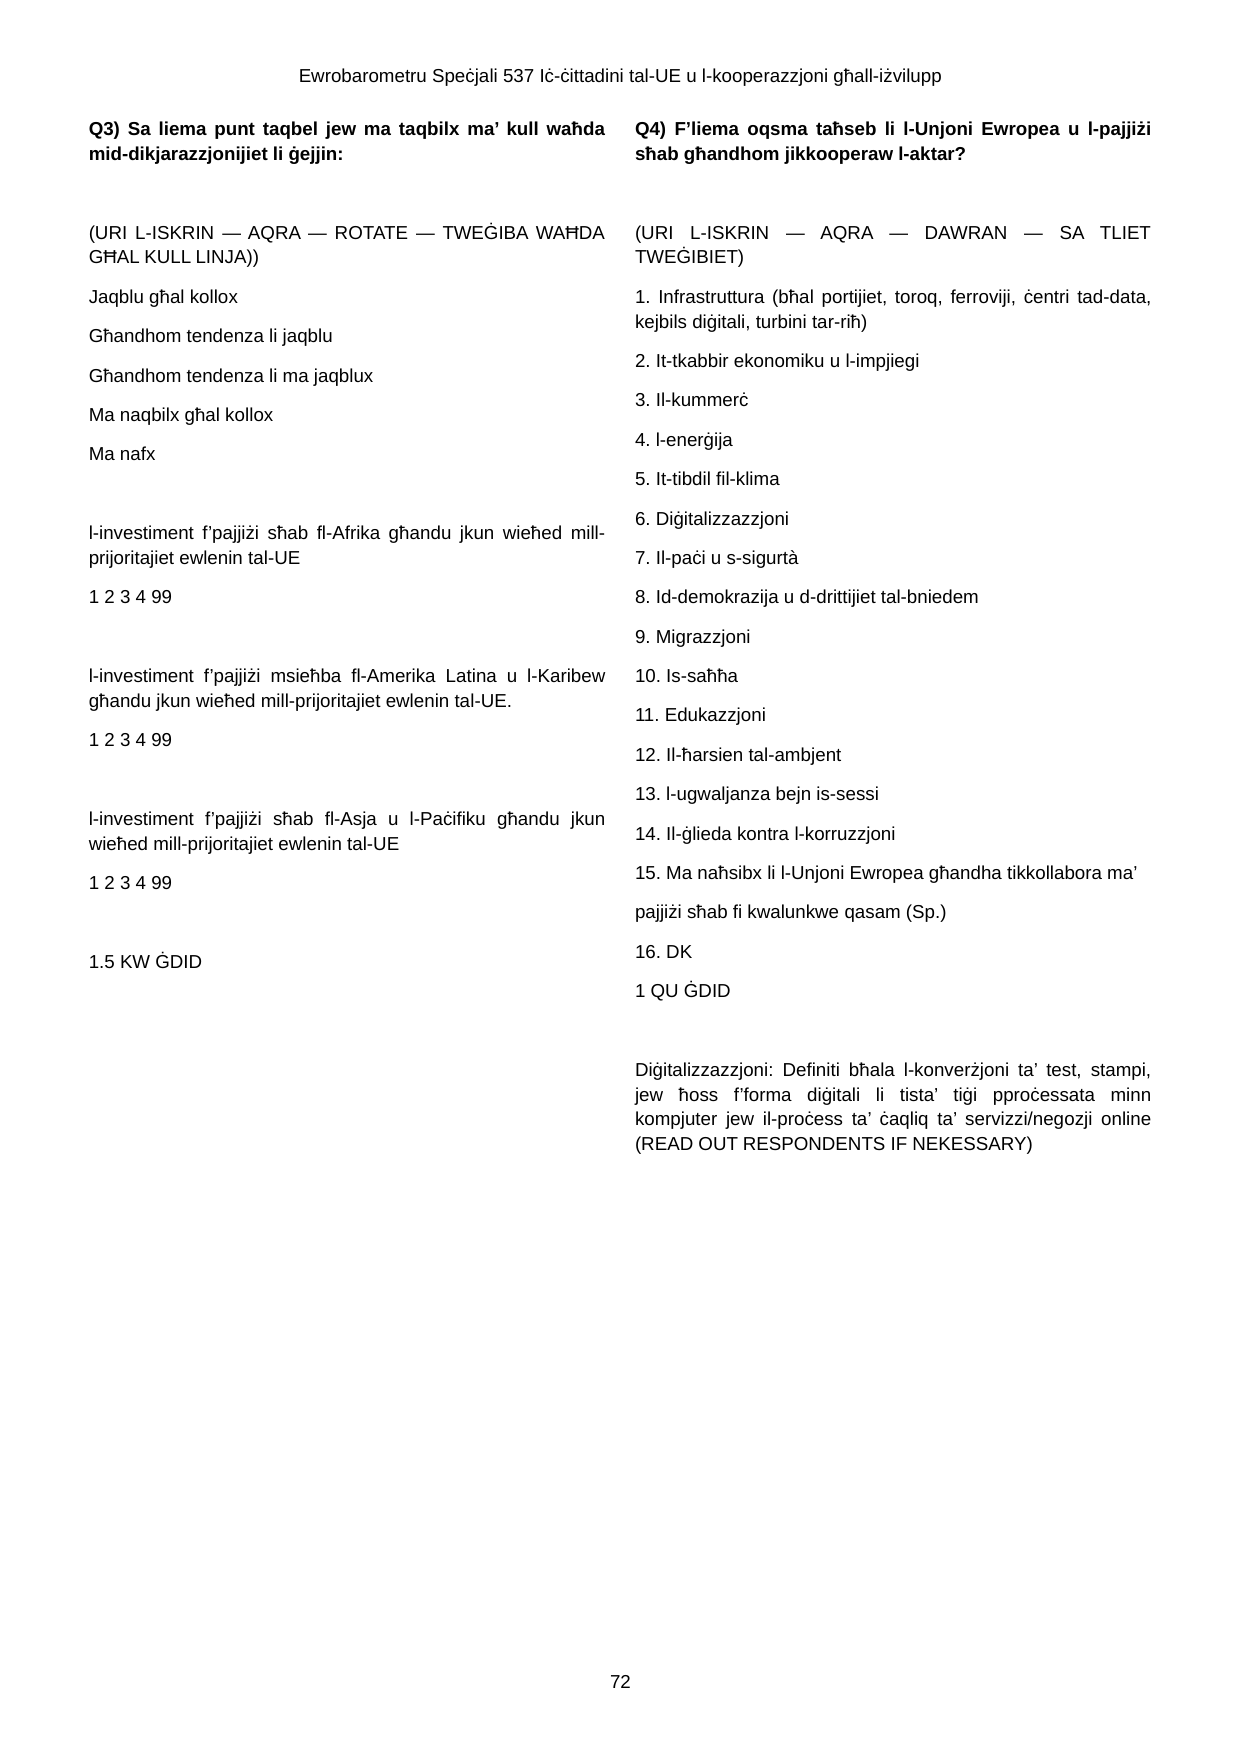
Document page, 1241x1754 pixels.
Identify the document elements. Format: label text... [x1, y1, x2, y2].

text 10. Is-saħħa [635, 665, 1152, 686]
text 15. Ma naħsibx li l-Unjoni Ewropea għandha tikkollabora ma’ [635, 862, 1152, 883]
text 1 2 3 4 99 [88, 586, 605, 608]
text (URI L-ISKRIN — AQRA — ROTATE — TWEĠIBA WAĦDA GĦAL KULL LINJA)) [88, 222, 605, 268]
text Jaqblu għal kollox [88, 286, 605, 307]
text 4. l-enerġija [635, 429, 1152, 450]
text l-investiment f’pajjiżi sħab fl-Asja u l-Paċifiku għandu jkun wieħed mill-prijoritajiet ewlenin tal-UE [88, 808, 605, 854]
text Diġitalizzazzjoni: Definiti bħala l-konverżjoni ta’ test, stampi, jew ħoss f’forma diġitali li tista’ tiġi pproċessata minn kompjuter jew il-proċess ta’ ċaqliq ta’ servizzi/negozji online (READ OUT RESPONDENTS IF NEKESSARY) [635, 1059, 1152, 1154]
text 12. Il-ħarsien tal-ambjent [635, 744, 1152, 765]
text 1 QU ĠDID [635, 980, 1152, 1001]
text (URI L-ISKRIN — AQRA — DAWRAN — SA TLIET TWEĠIBIET) [635, 222, 1152, 268]
text 16. DK [635, 941, 1152, 962]
text 1.5 KW ĠDID [88, 951, 605, 972]
text Q4) F’liema oqsma taħseb li l-Unjoni Ewropea u l-pajjiżi sħab għandhom jikkooperaw l-aktar? [635, 118, 1152, 164]
text 14. Il-ġlieda kontra l-korruzzjoni [635, 822, 1152, 844]
text 5. It-tibdil fil-klima [635, 468, 1152, 489]
text 1. Infrastruttura (bħal portijiet, toroq, ferroviji, ċentri tad-data, kejbils diġitali, turbini tar-riħ) [635, 286, 1152, 332]
text l-investiment f’pajjiżi sħab fl-Afrika għandu jkun wieħed mill-prijoritajiet ewlenin tal-UE [88, 522, 605, 568]
text Għandhom tendenza li ma jaqblux [88, 364, 605, 386]
text 13. l-ugwaljanza bejn is-sessi [635, 783, 1152, 804]
text 11. Edukazzjoni [635, 704, 1152, 726]
text 6. Diġitalizzazzjoni [635, 507, 1152, 529]
text 1 2 3 4 99 [88, 729, 605, 751]
text Ma nafx [88, 443, 605, 465]
text 1 2 3 4 99 [88, 872, 605, 893]
text Ma naqbilx għal kollox [88, 404, 605, 425]
text Q3) Sa liema punt taqbel jew ma taqbilx ma’ kull waħda mid-dikjarazzjonijiet li ġejjin: [88, 118, 605, 164]
text l-investiment f’pajjiżi msieħba fl-Amerika Latina u l-Karibew għandu jkun wieħed mill-prijoritajiet ewlenin tal-UE. [88, 665, 605, 711]
text 8. Id-demokrazija u d-drittijiet tal-bniedem [635, 586, 1152, 608]
text pajjiżi sħab fi kwalunkwe qasam (Sp.) [635, 901, 1152, 923]
text Għandhom tendenza li jaqblu [88, 325, 605, 347]
text 3. Il-kummerċ [635, 389, 1152, 411]
text 9. Migrazzjoni [635, 626, 1152, 647]
text 7. Il-paċi u s-sigurtà [635, 547, 1152, 568]
text 2. It-tkabbir ekonomiku u l-impjiegi [635, 350, 1152, 371]
